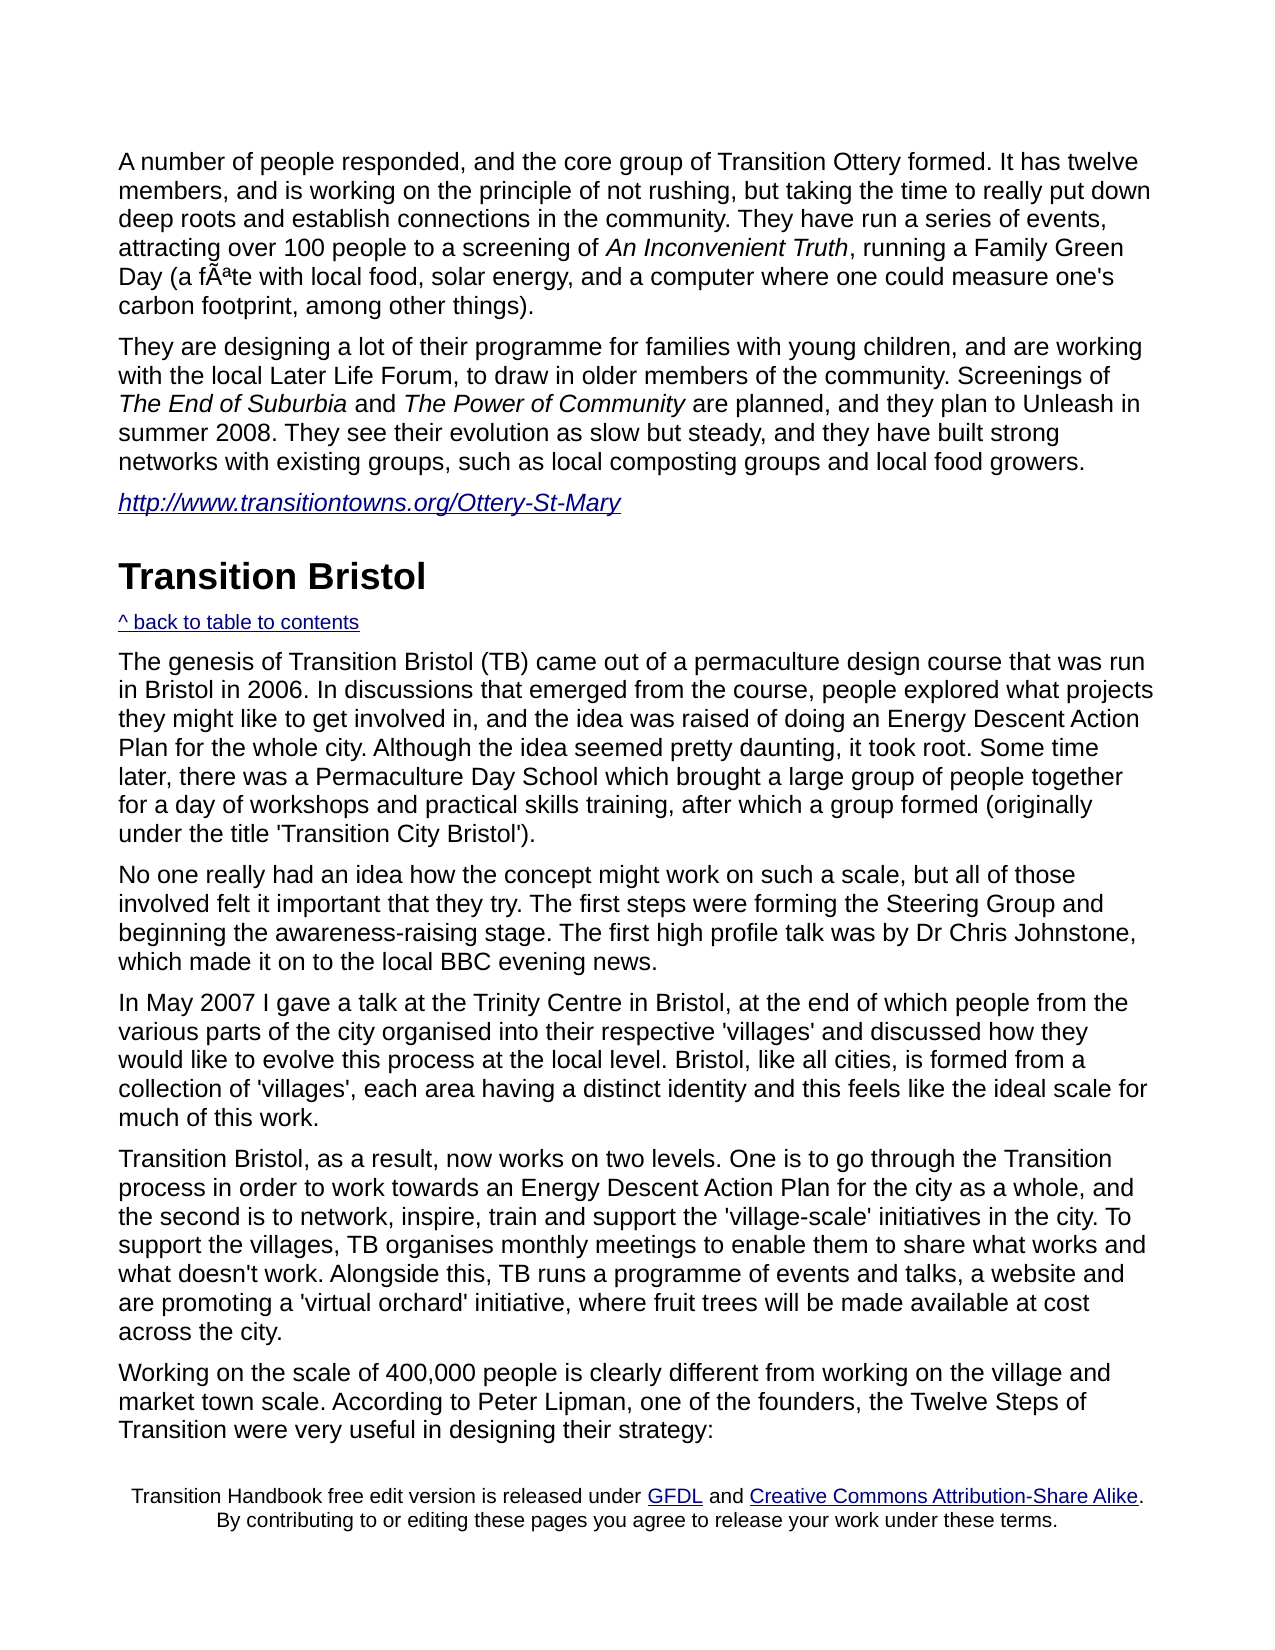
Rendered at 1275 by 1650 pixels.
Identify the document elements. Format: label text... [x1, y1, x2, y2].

text ^ back to table to contents [118, 610, 1157, 634]
text In May 2007 I gave a talk at the Trinity Centre in Bristol, at the end of which people from the various parts of the city organised into their respective 'villages' and discussed how they would like to evolve this process at the local level. Bristol, like all cities, is formed from a collection of 'villages', each area having a distinct identity and this feels like the ideal scale for much of this work. [118, 988, 1157, 1131]
subtitle Transition Bristol [118, 554, 1157, 597]
text No one really had an idea how the concept might work on such a scale, but all of those involved felt it important that they try. The first steps were forming the Steering Group and beginning the awareness-raising stage. The first high profile talk was by Dr Chris Johnstone, which made it on to the local BBC evening news. [118, 860, 1157, 975]
text Working on the scale of 400,000 people is clearly different from working on the village and market town scale. According to Peter Lipman, one of the founders, the Twelve Steps of Transition were very useful in designing their strategy: [118, 1358, 1157, 1444]
text They are designing a lot of their programme for families with young children, and are working with the local Later Life Forum, to draw in older members of the community. Screenings of The End of Suburbia and The Power of Community are planned, and they plan to Unleash in summer 2008. They see their evolution as slow but steady, and they have built strong networks with existing groups, such as local composting groups and local food growers. [118, 332, 1157, 476]
text Transition Bristol, as a result, now works on two levels. One is to go through the Transition process in order to work towards an Energy Descent Action Plan for the city as a whole, and the second is to network, inspire, train and support the 'village-scale' initiatives in the city. To support the villages, TB organises monthly meetings to enable them to share what works and what doesn't work. Alongside this, TB runs a programme of events and talks, a website and are promoting a 'virtual orchard' initiative, where fruit trees will be made available at cost across the city. [118, 1144, 1157, 1345]
text http://www.transitiontowns.org/Ottery-St-Mary [118, 488, 1157, 517]
text A number of people responded, and the core group of Transition Ottery formed. It has twelve members, and is working on the principle of not rushing, but taking the time to really put down deep roots and establish connections in the community. They have run a series of events, attracting over 100 people to a screening of An Inconvenient Truth, running a Family Green Day (a fÃªte with local food, solar energy, and a computer where one could measure one's carbon footprint, among other things). [118, 118, 1157, 319]
text The genesis of Transition Bristol (TB) came out of a permaculture design course that was run in Bristol in 2006. In discussions that emerged from the course, people explored what projects they might like to get involved in, and the idea was raised of doing an Energy Descent Action Plan for the whole city. Although the idea seemed pretty daunting, it took root. Some time later, there was a Permaculture Day School which brought a large group of people together for a day of workshops and practical skills training, after which a group formed (originally under the title 'Transition City Bristol'). [118, 646, 1157, 848]
